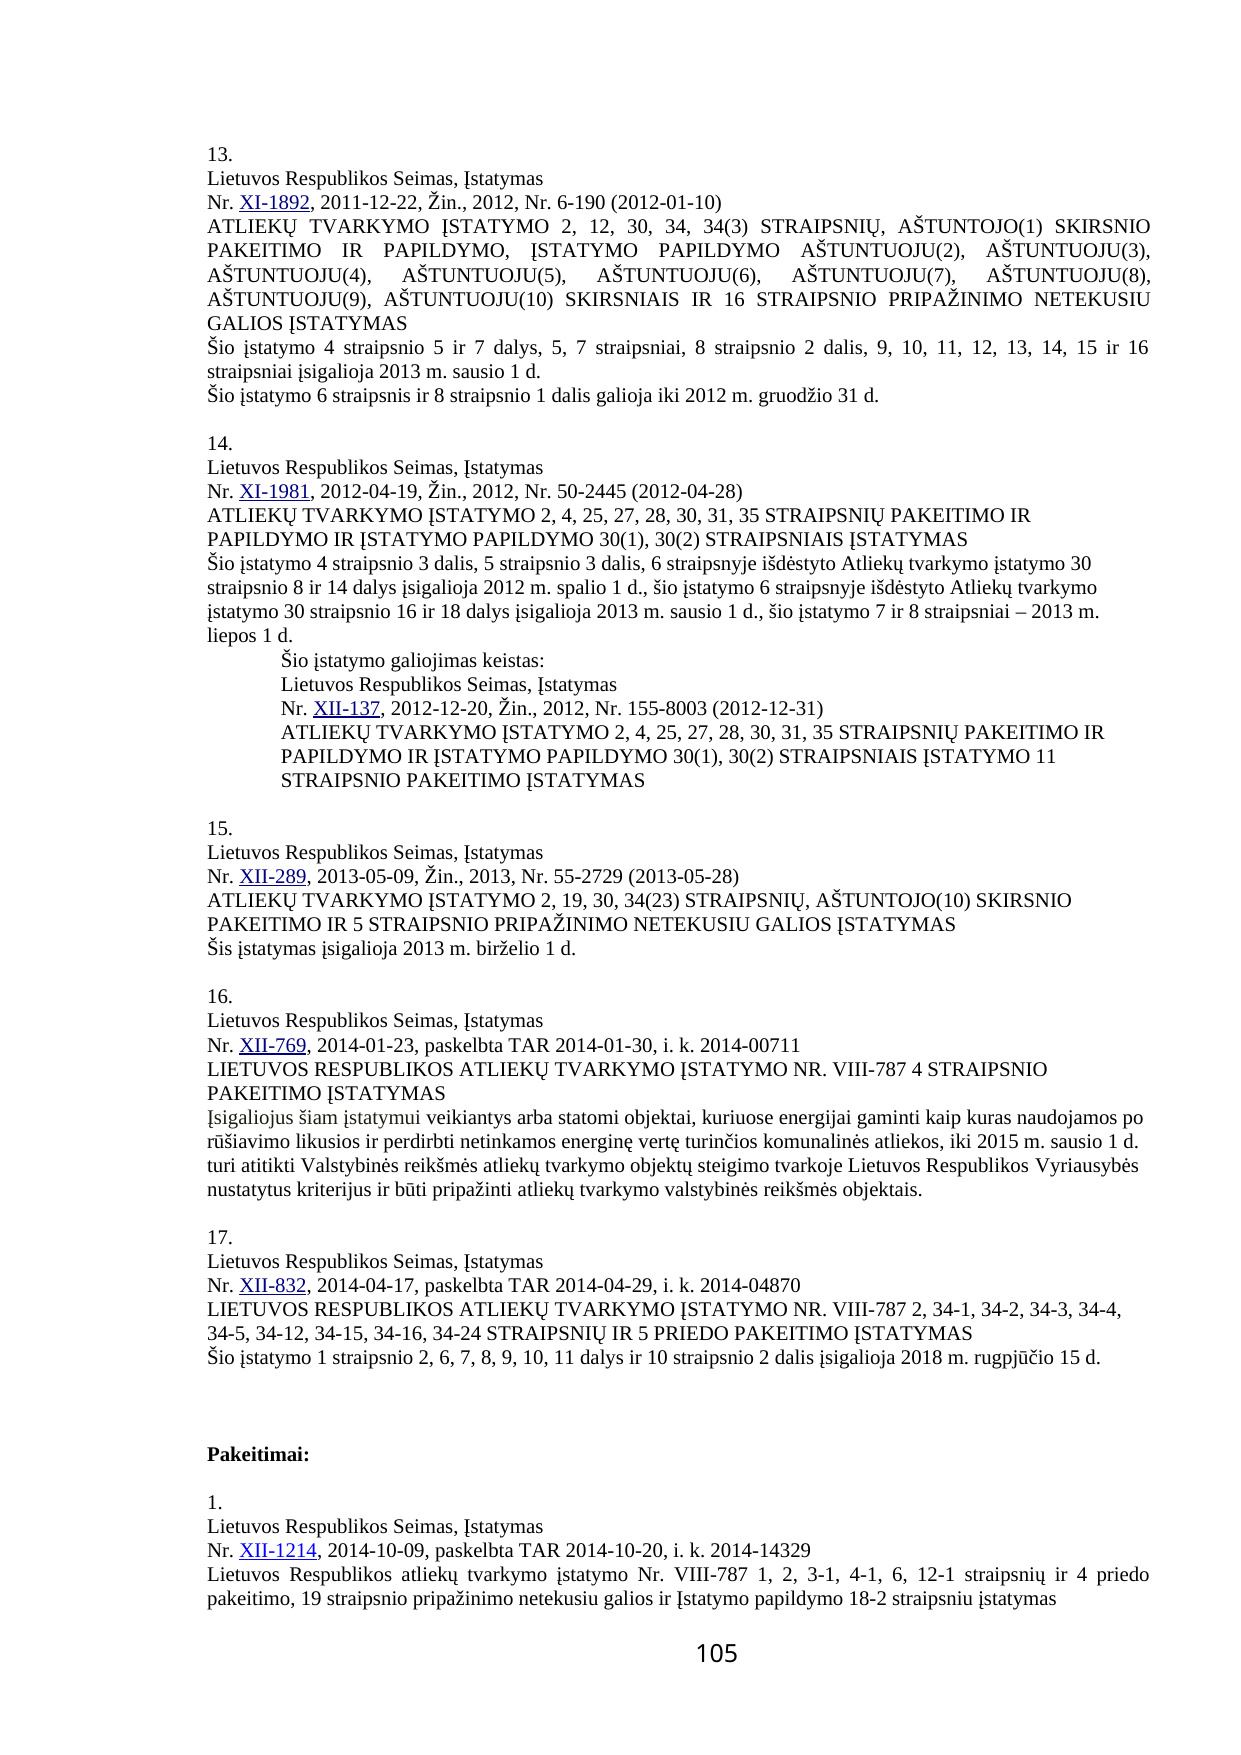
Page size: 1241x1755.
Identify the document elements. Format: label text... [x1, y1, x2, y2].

text Įsigaliojus šiam įstatymui veikiantys arba statomi objektai, kuriuose energijai gaminti kaip kuras naudojamos po rūšiavimo likusios ir perdirbti netinkamos energinę vertę turinčios komunalinės atliekos, iki 2015 m. sausio 1 d. turi atitikti Valstybinės reikšmės atliekų tvarkymo objektų steigimo tvarkoje Lietuvos Respublikos Vyriausybės nustatytus kriterijus ir būti pripažinti atliekų tvarkymo valstybinės reikšmės objektais. [207, 1105, 1152, 1201]
text Lietuvos Respublikos Seimas, Įstatymas [207, 1514, 1152, 1538]
text Lietuvos Respublikos Seimas, Įstatymas [207, 672, 1152, 696]
text LIETUVOS RESPUBLIKOS ATLIEKŲ TVARKYMO ĮSTATYMO NR. VIII-787 2, 34-1, 34-2, 34-3, 34-4, 34-5, 34-12, 34-15, 34-16, 34-24 STRAIPSNIŲ IR 5 PRIEDO PAKEITIMO ĮSTATYMAS [207, 1297, 1152, 1345]
text Šio įstatymo galiojimas keistas: [207, 647, 1152, 672]
text 17. [207, 1225, 1152, 1249]
subtitle Šis įstatymas įsigalioja 2013 m. birželio 1 d. [207, 936, 1152, 960]
text ATLIEKŲ TVARKYMO ĮSTATYMO 2, 4, 25, 27, 28, 30, 31, 35 STRAIPSNIŲ PAKEITIMO IR PAPILDYMO IR ĮSTATYMO PAPILDYMO 30(1), 30(2) STRAIPSNIAIS ĮSTATYMAS [207, 503, 1152, 551]
text 15. [207, 816, 1152, 840]
text Nr. XI-1981, 2012-04-19, Žin., 2012, Nr. 50-2445 (2012-04-28) [207, 479, 1152, 503]
text Lietuvos Respublikos Seimas, Įstatymas [207, 1008, 1152, 1032]
text Lietuvos Respublikos Seimas, Įstatymas [207, 840, 1152, 864]
text 16. [207, 984, 1152, 1008]
text Pakeitimai: [207, 1442, 1152, 1466]
text Nr. XI-1892, 2011-12-22, Žin., 2012, Nr. 6-190 (2012-01-10) [207, 190, 1152, 214]
text Nr. XII-289, 2013-05-09, Žin., 2013, Nr. 55-2729 (2013-05-28) [207, 864, 1152, 888]
text Nr. XII-137, 2012-12-20, Žin., 2012, Nr. 155-8003 (2012-12-31) [207, 696, 1152, 720]
text Nr. XII-832, 2014-04-17, paskelbta TAR 2014-04-29, i. k. 2014-04870 [207, 1273, 1152, 1297]
text Šio įstatymo 4 straipsnio 3 dalis, 5 straipsnio 3 dalis, 6 straipsnyje išdėstyto Atliekų tvarkymo įstatymo 30 straipsnio 8 ir 14 dalys įsigalioja 2012 m. spalio 1 d., šio įstatymo 6 straipsnyje išdėstyto Atliekų tvarkymo įstatymo 30 straipsnio 16 ir 18 dalys įsigalioja 2013 m. sausio 1 d., šio įstatymo 7 ir 8 straipsniai – 2013 m. liepos 1 d. [207, 551, 1152, 647]
text ATLIEKŲ TVARKYMO ĮSTATYMO 2, 4, 25, 27, 28, 30, 31, 35 STRAIPSNIŲ PAKEITIMO IR PAPILDYMO IR ĮSTATYMO PAPILDYMO 30(1), 30(2) STRAIPSNIAIS ĮSTATYMO 11 STRAIPSNIO PAKEITIMO ĮSTATYMAS [281, 720, 1152, 792]
text 1. [207, 1490, 1152, 1514]
text ATLIEKŲ TVARKYMO ĮSTATYMO 2, 12, 30, 34, 34(3) STRAIPSNIŲ, AŠTUNTOJO(1) SKIRSNIO PAKEITIMO IR PAPILDYMO, ĮSTATYMO PAPILDYMO AŠTUNTUOJU(2), AŠTUNTUOJU(3), AŠTUNTUOJU(4), AŠTUNTUOJU(5), AŠTUNTUOJU(6), AŠTUNTUOJU(7), AŠTUNTUOJU(8), AŠTUNTUOJU(9), AŠTUNTUOJU(10) SKIRSNIAIS IR 16 STRAIPSNIO PRIPAŽINIMO NETEKUSIU GALIOS ĮSTATYMAS [207, 214, 1152, 335]
text ATLIEKŲ TVARKYMO ĮSTATYMO 2, 19, 30, 34(23) STRAIPSNIŲ, AŠTUNTOJO(10) SKIRSNIO PAKEITIMO IR 5 STRAIPSNIO PRIPAŽINIMO NETEKUSIU GALIOS ĮSTATYMAS [207, 888, 1152, 936]
text Lietuvos Respublikos atliekų tvarkymo įstatymo Nr. VIII-787 1, 2, 3-1, 4-1, 6, 12-1 straipsnių ir 4 priedo pakeitimo, 19 straipsnio pripažinimo netekusiu galios ir Įstatymo papildymo 18-2 straipsniu įstatymas [207, 1562, 1152, 1610]
text Šio įstatymo 6 straipsnis ir 8 straipsnio 1 dalis galioja iki 2012 m. gruodžio 31 d. [207, 383, 1152, 407]
text Lietuvos Respublikos Seimas, Įstatymas [207, 166, 1152, 190]
text Lietuvos Respublikos Seimas, Įstatymas [207, 1249, 1152, 1273]
text Šio įstatymo 1 straipsnio 2, 6, 7, 8, 9, 10, 11 dalys ir 10 straipsnio 2 dalis įsigalioja 2018 m. rugpjūčio 15 d. [207, 1345, 1152, 1369]
text Šio įstatymo 4 straipsnio 5 ir 7 dalys, 5, 7 straipsniai, 8 straipsnio 2 dalis, 9, 10, 11, 12, 13, 14, 15 ir 16 straipsniai įsigalioja 2013 m. sausio 1 d. [207, 335, 1152, 383]
text LIETUVOS RESPUBLIKOS ATLIEKŲ TVARKYMO ĮSTATYMO NR. VIII-787 4 STRAIPSNIO PAKEITIMO ĮSTATYMAS [207, 1057, 1152, 1105]
text 14. [207, 431, 1152, 455]
text Nr. XII-1214, 2014-10-09, paskelbta TAR 2014-10-20, i. k. 2014-14329 [207, 1538, 1152, 1562]
text 13. [207, 142, 1152, 166]
text Lietuvos Respublikos Seimas, Įstatymas [207, 455, 1152, 479]
text Nr. XII-769, 2014-01-23, paskelbta TAR 2014-01-30, i. k. 2014-00711 [207, 1032, 1152, 1057]
